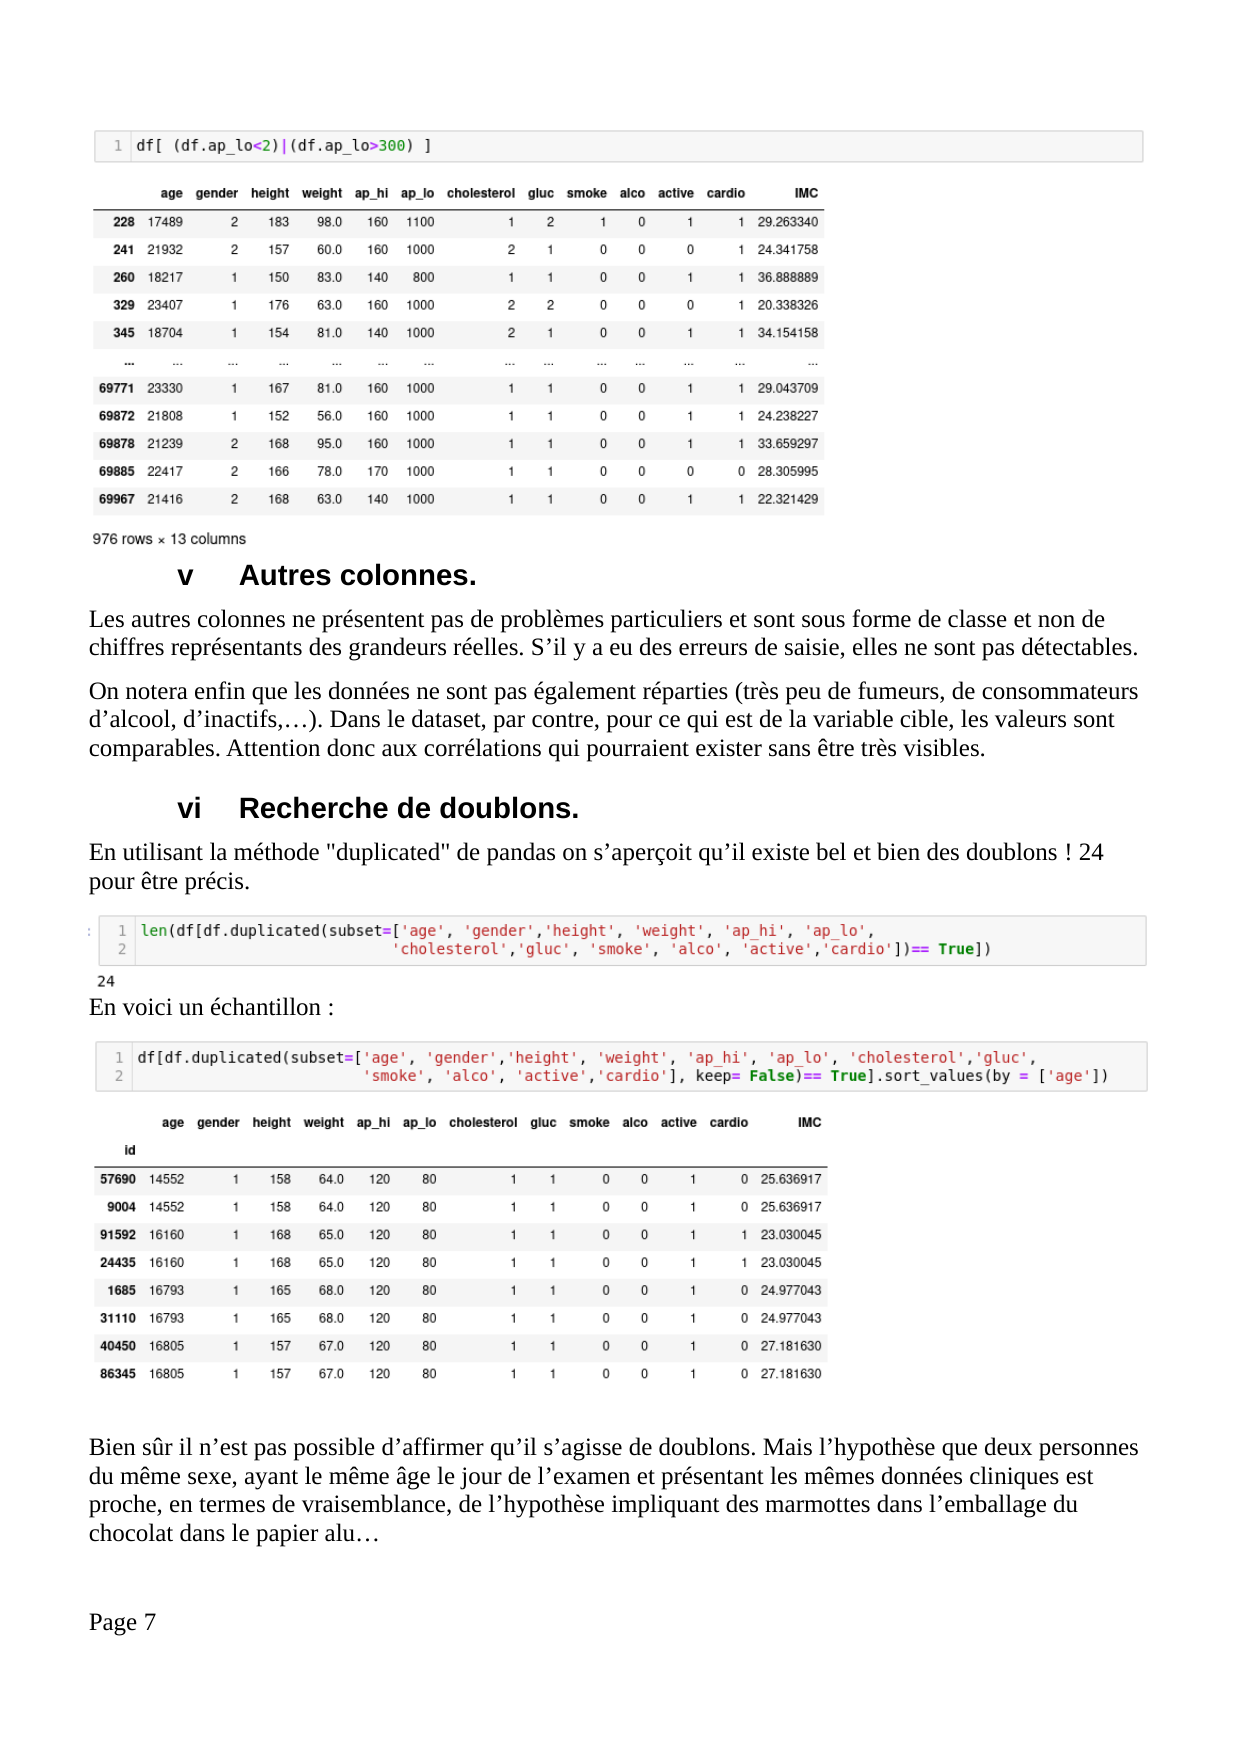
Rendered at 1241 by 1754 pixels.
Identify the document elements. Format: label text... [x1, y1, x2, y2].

subtitle Autres colonnes. [88, 558, 1152, 591]
text On notera enfin que les données ne sont pas également réparties (très peu de fumeurs, de consommateurs d’alcool, d’inactifs,…). Dans le dataset, par contre, pour ce qui est de la variable cible, les valeurs sont comparables. Attention donc aux corrélations qui pourraient exister sans être très visibles. [88, 676, 1152, 762]
picture [88, 123, 1152, 558]
subtitle [88, 118, 1152, 123]
subtitle Recherche de doublons. [88, 791, 1152, 825]
text En voici un échantillon : [88, 993, 1152, 1021]
text Bien sûr il n’est pas possible d’affirmer qu’il s’agisse de doublons. Mais l’hypothèse que deux personnes du même sexe, ayant le même âge le jour de l’examen et présentant les mêmes données cliniques est proche, en termes de vraisemblance, de l’hypothèse impliquant des marmottes dans l’emballage du chocolat dans le papier alu… [88, 1432, 1152, 1547]
text En utilisant la méthode "duplicated" de pandas on s’aperçoit qu’il existe bel et bien des doublons ! 24 pour être précis. [88, 837, 1152, 895]
text Les autres colonnes ne présentent pas de problèmes particuliers et sont sous forme de classe et non de chiffres représentants des grandeurs réelles. S’il y a eu des erreurs de saisie, elles ne sont pas détectables. [88, 604, 1152, 661]
picture [88, 1035, 1152, 1389]
picture [88, 909, 1152, 993]
